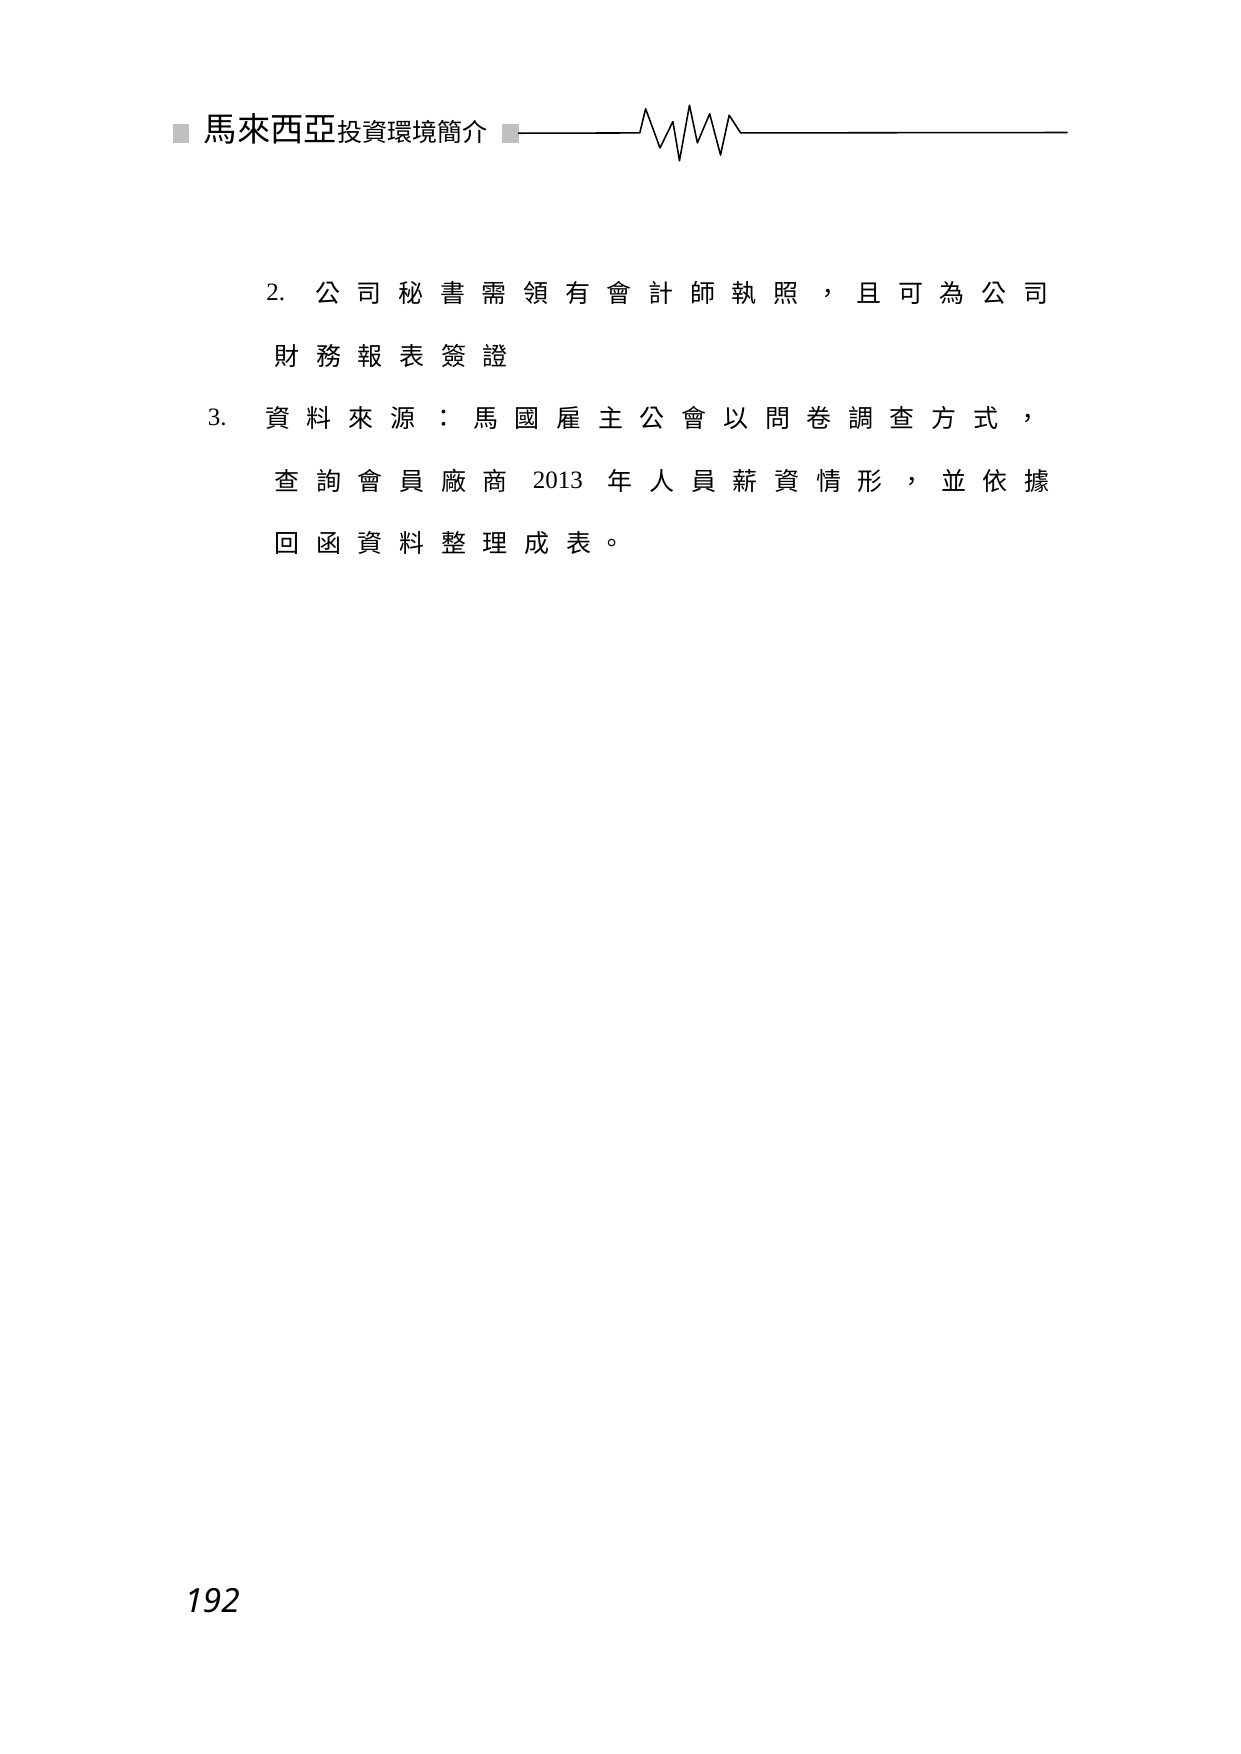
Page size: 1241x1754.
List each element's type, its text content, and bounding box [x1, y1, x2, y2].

text 3. 資料來源：馬國雇主公會以問卷調查方式，查詢會員廠商2013年人員薪資情形，並依據回函資料整理成表。 [183, 375, 1058, 563]
text 2. 公司秘書需領有會計師執照，且可為公司財務報表簽證 [183, 250, 1058, 375]
